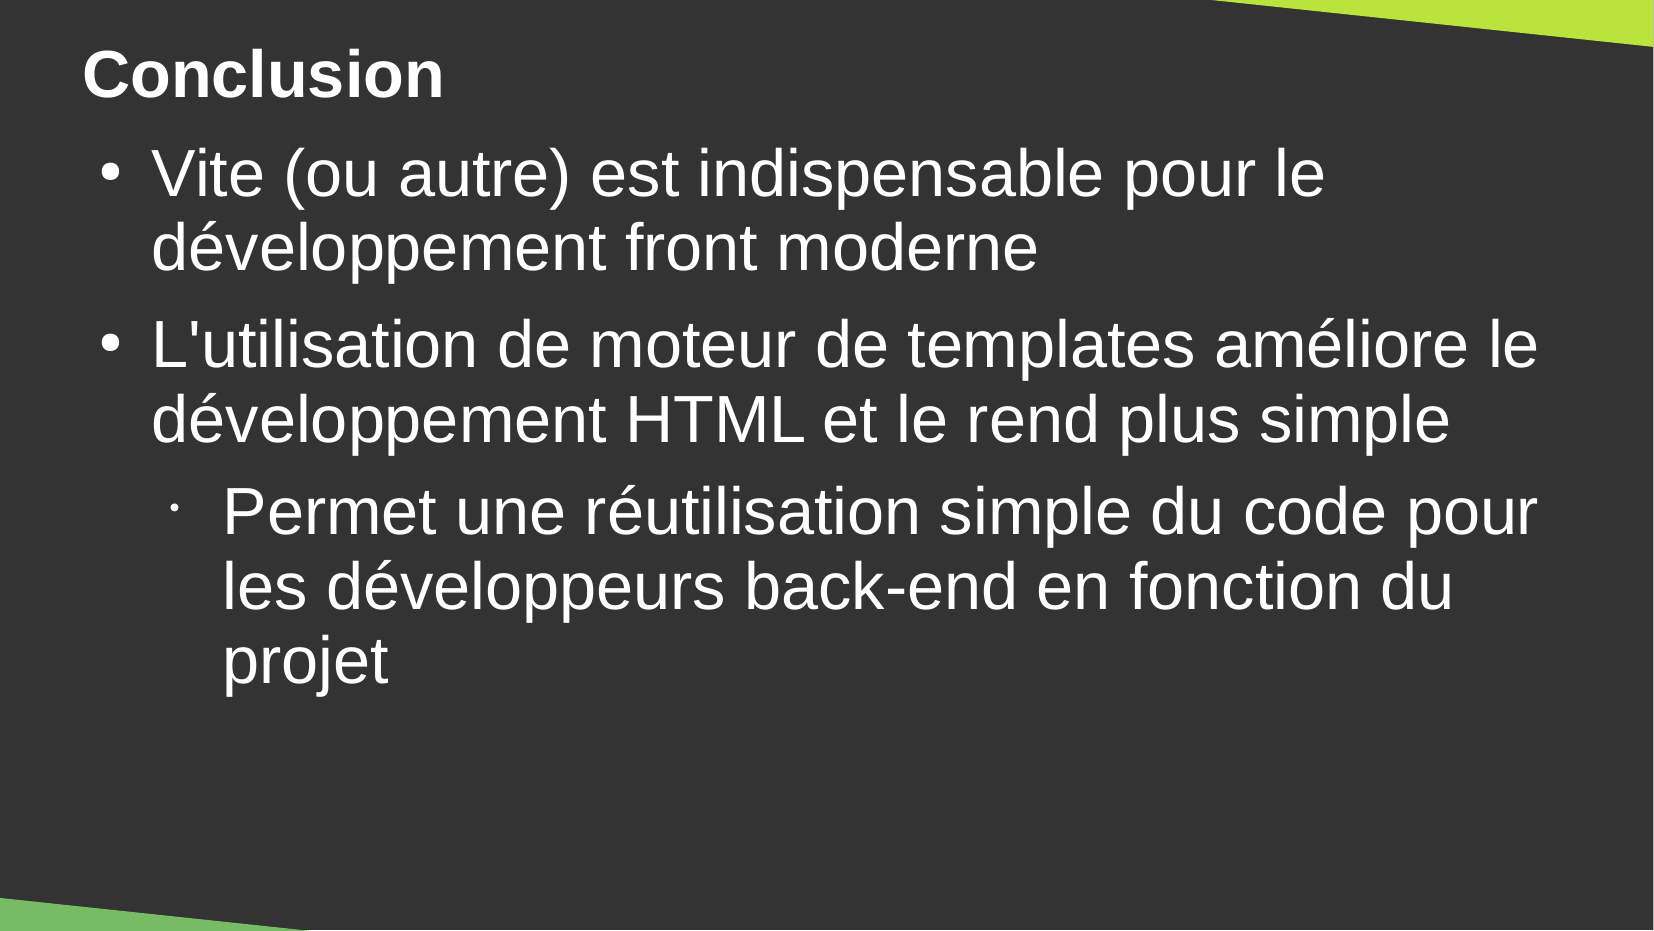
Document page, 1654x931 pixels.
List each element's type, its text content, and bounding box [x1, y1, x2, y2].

list Vite (ou autre) est indispensable pour le développement front moderne L'utilisation de moteur de templates améliore le développement HTML et le rend plus simple Permet une réutilisation simple du code pour les développeurs back-end en fonction du projet [80, 135, 1620, 886]
title Conclusion [82, 37, 1571, 114]
text_box [0, 897, 312, 931]
text_box [1211, 0, 1654, 47]
